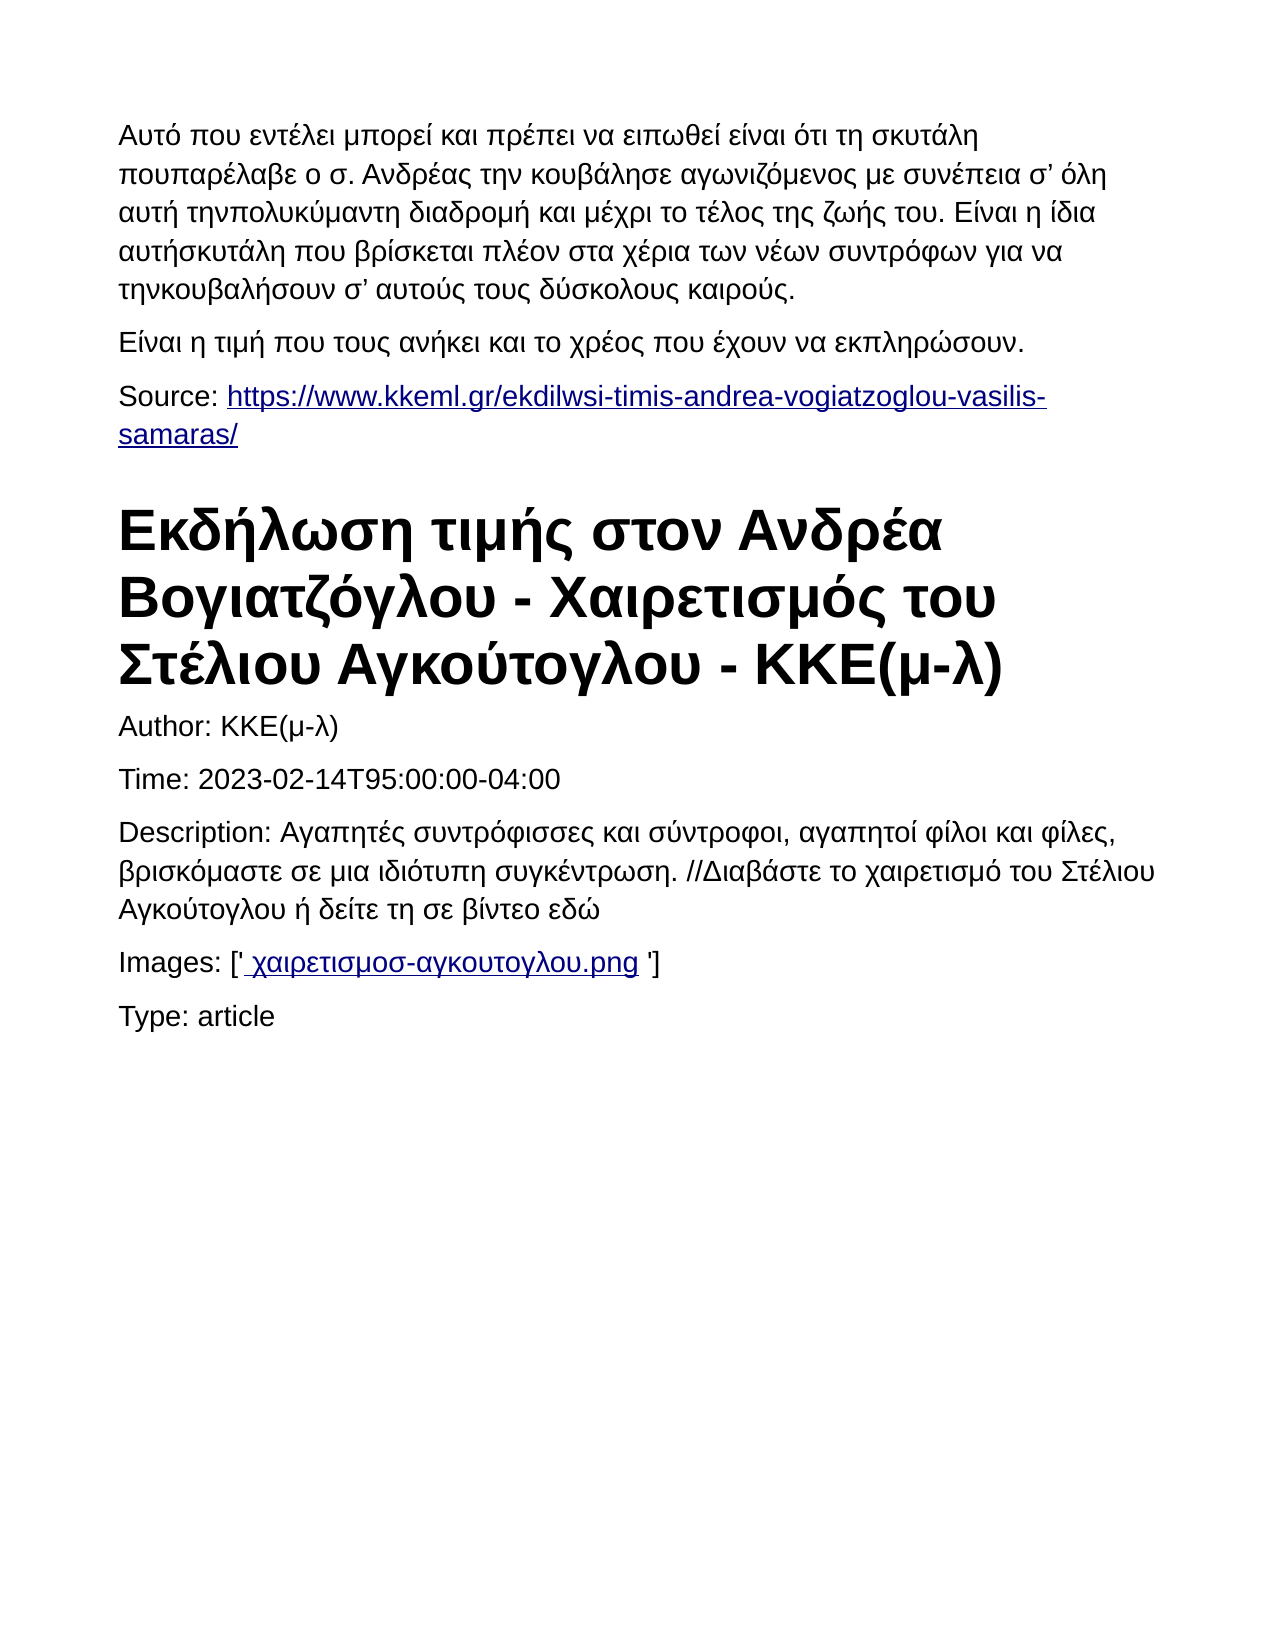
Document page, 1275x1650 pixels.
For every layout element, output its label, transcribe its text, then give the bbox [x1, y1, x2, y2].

text Description: Αγαπητές συντρόφισσες και σύντροφοι, αγαπητοί φίλοι και φίλες, βρισκόμαστε σε μια ιδιότυπη συγκέντρωση. //Διαβάστε το χαιρετισμό του Στέλιου Αγκούτογλου ή δείτε τη σε βίντεο εδώ [118, 815, 1157, 926]
text Images: [' χαιρετισμοσ-αγκουτογλου.png '] [118, 945, 1157, 979]
subtitle Εκδήλωση τιμής στον Ανδρέα Βογιατζόγλου - Χαιρετισμός του Στέλιου Αγκούτογλου - ΚΚΕ(μ-λ) [118, 495, 1157, 696]
text Είναι η τιμή που τους ανήκει και το χρέος που έχουν να εκπληρώσουν. [118, 325, 1157, 359]
text Time: 2023-02-14T95:00:00-04:00 [118, 762, 1157, 796]
text Author: ΚΚΕ(μ-λ) [118, 709, 1157, 742]
text Source: https://www.kkeml.gr/ekdilwsi-timis-andrea-vogiatzoglou-vasilis-samaras/ [118, 378, 1157, 451]
text Type: article [118, 998, 1157, 1032]
text Αυτό που εντέλει μπορεί και πρέπει να ειπωθεί είναι ότι τη σκυτάλη πουπαρέλαβε ο σ. Ανδρέας την κουβάλησε αγωνιζόμενος με συνέπεια σ’ όλη αυτή τηνπολυκύμαντη διαδρομή και μέχρι το τέλος της ζωής του. Είναι η ίδια αυτήσκυτάλη που βρίσκεται πλέον στα χέρια των νέων συντρόφων για να τηνκουβαλήσουν σ’ αυτούς τους δύσκολους καιρούς. [118, 118, 1157, 306]
